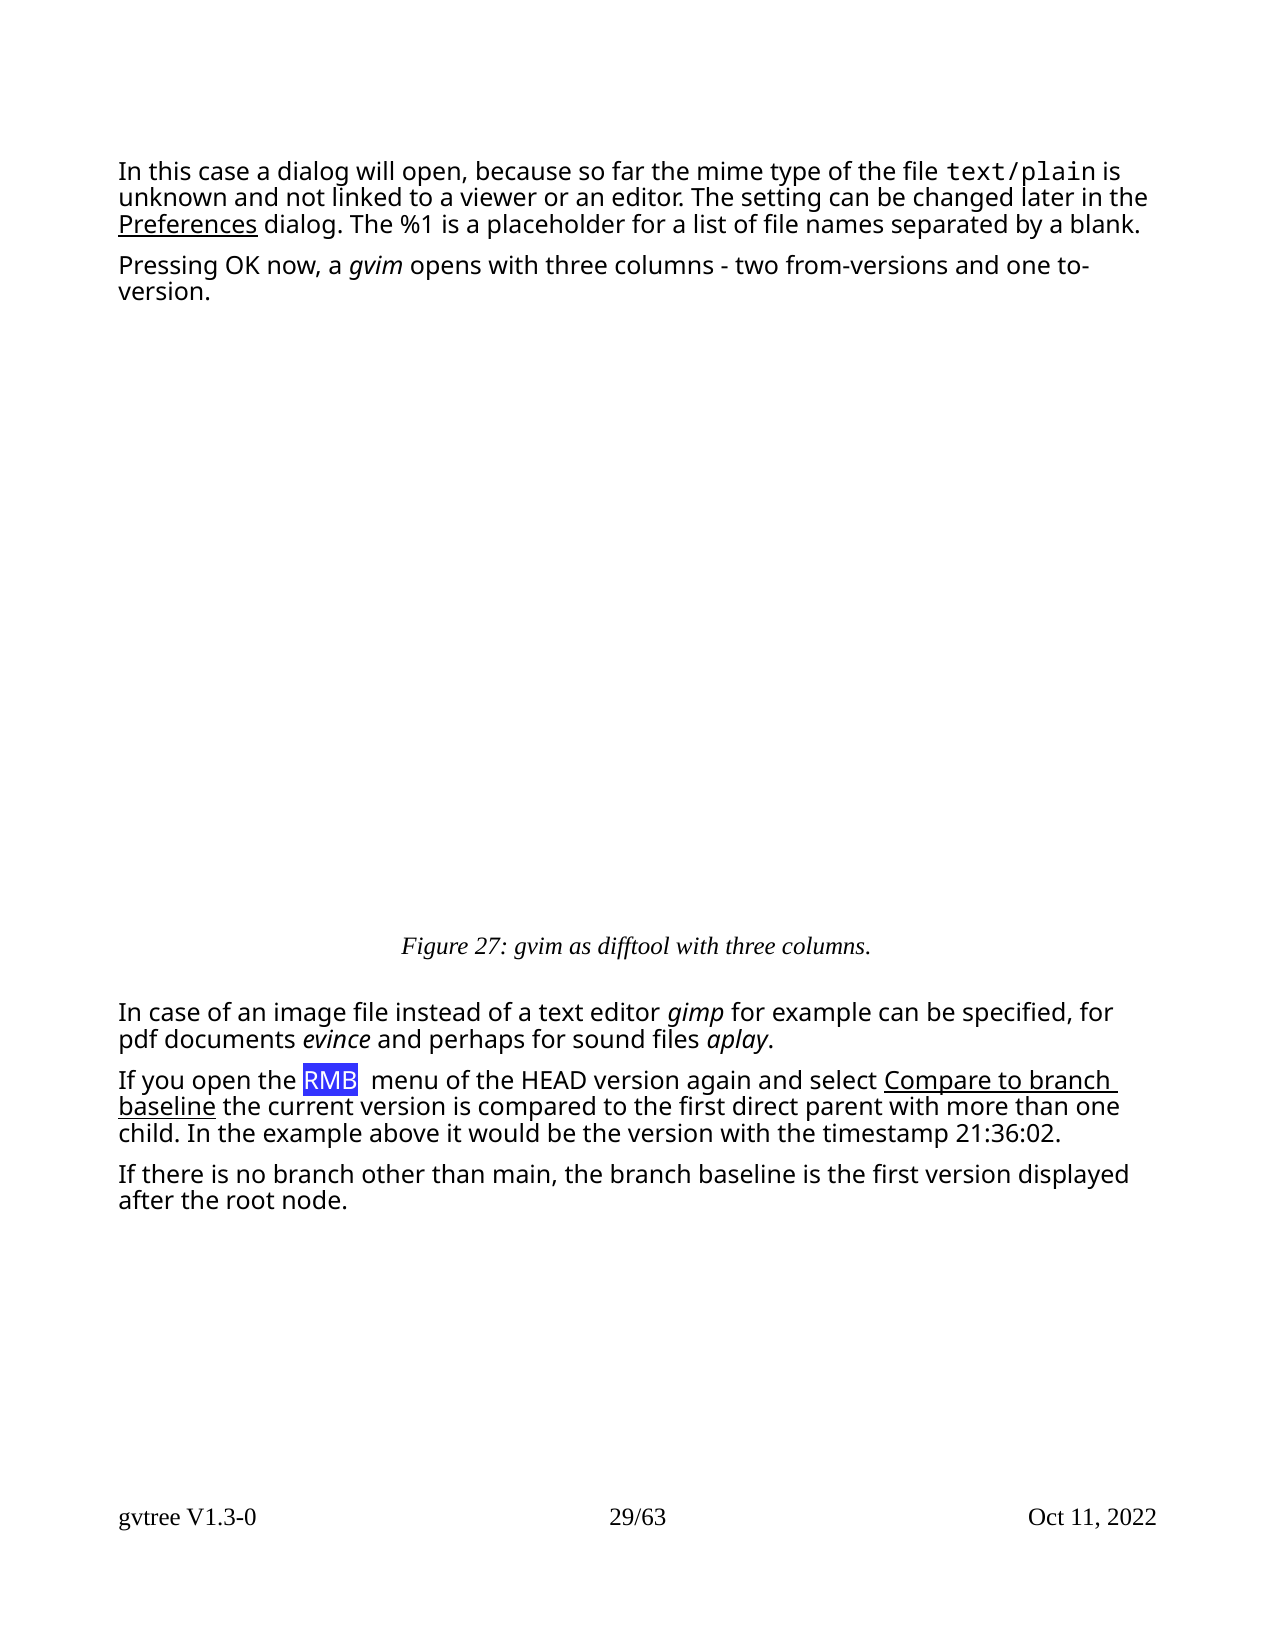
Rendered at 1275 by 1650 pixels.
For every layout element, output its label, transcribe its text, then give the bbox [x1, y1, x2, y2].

text In case of an image file instead of a text editor gimp for example can be specified, for pdf documents evince and perhaps for sound files aplay. [118, 1001, 1157, 1053]
text Pressing OK now, a gvim opens with three columns - two from-versions and one to-version. [118, 253, 1157, 306]
text Figure 27: gvim as difftool with three columns. [118, 333, 1157, 959]
text If there is no branch other than main, the branch baseline is the first version displayed after the root node. [118, 1162, 1157, 1215]
text If you open the RMB menu of the HEAD version again and select Compare to branch baseline the current version is compared to the first direct parent with more than one child. In the example above it would be the version with the timestamp 21:36:02. [118, 1068, 1157, 1147]
text In this case a dialog will open, because so far the mime type of the file text/plain is unknown and not linked to a viewer or an editor. The setting can be changed later in the Preferences dialog. The %1 is a placeholder for a list of file names separated by a blank. [118, 159, 1157, 238]
